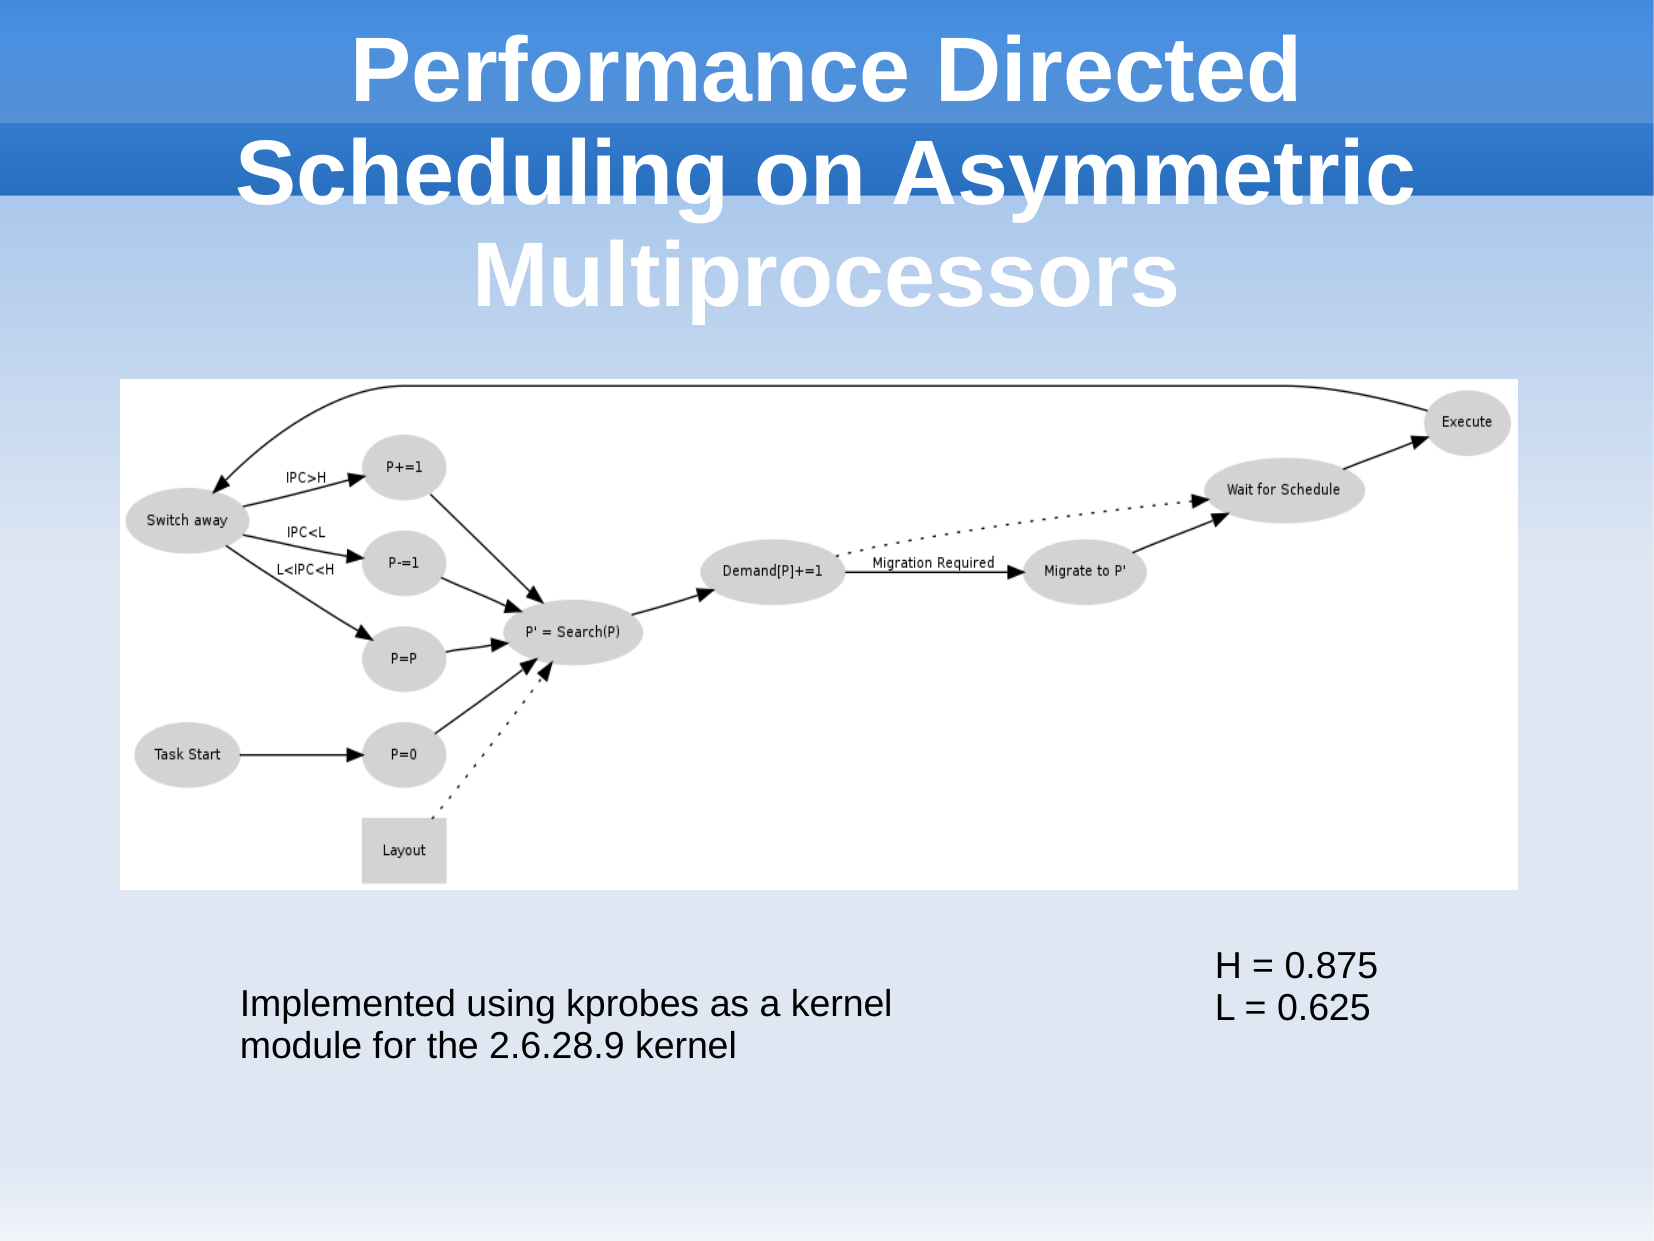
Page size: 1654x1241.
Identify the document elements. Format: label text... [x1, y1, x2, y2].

title Performance Directed Scheduling on Asymmetric Multiprocessors [118, 18, 1536, 327]
picture [0, 0, 1654, 1241]
text_box Implemented using kprobes as a kernel module for the 2.6.28.9 kernel [225, 975, 1013, 1074]
text_box H = 0.875 L = 0.625 [1200, 937, 1463, 1037]
